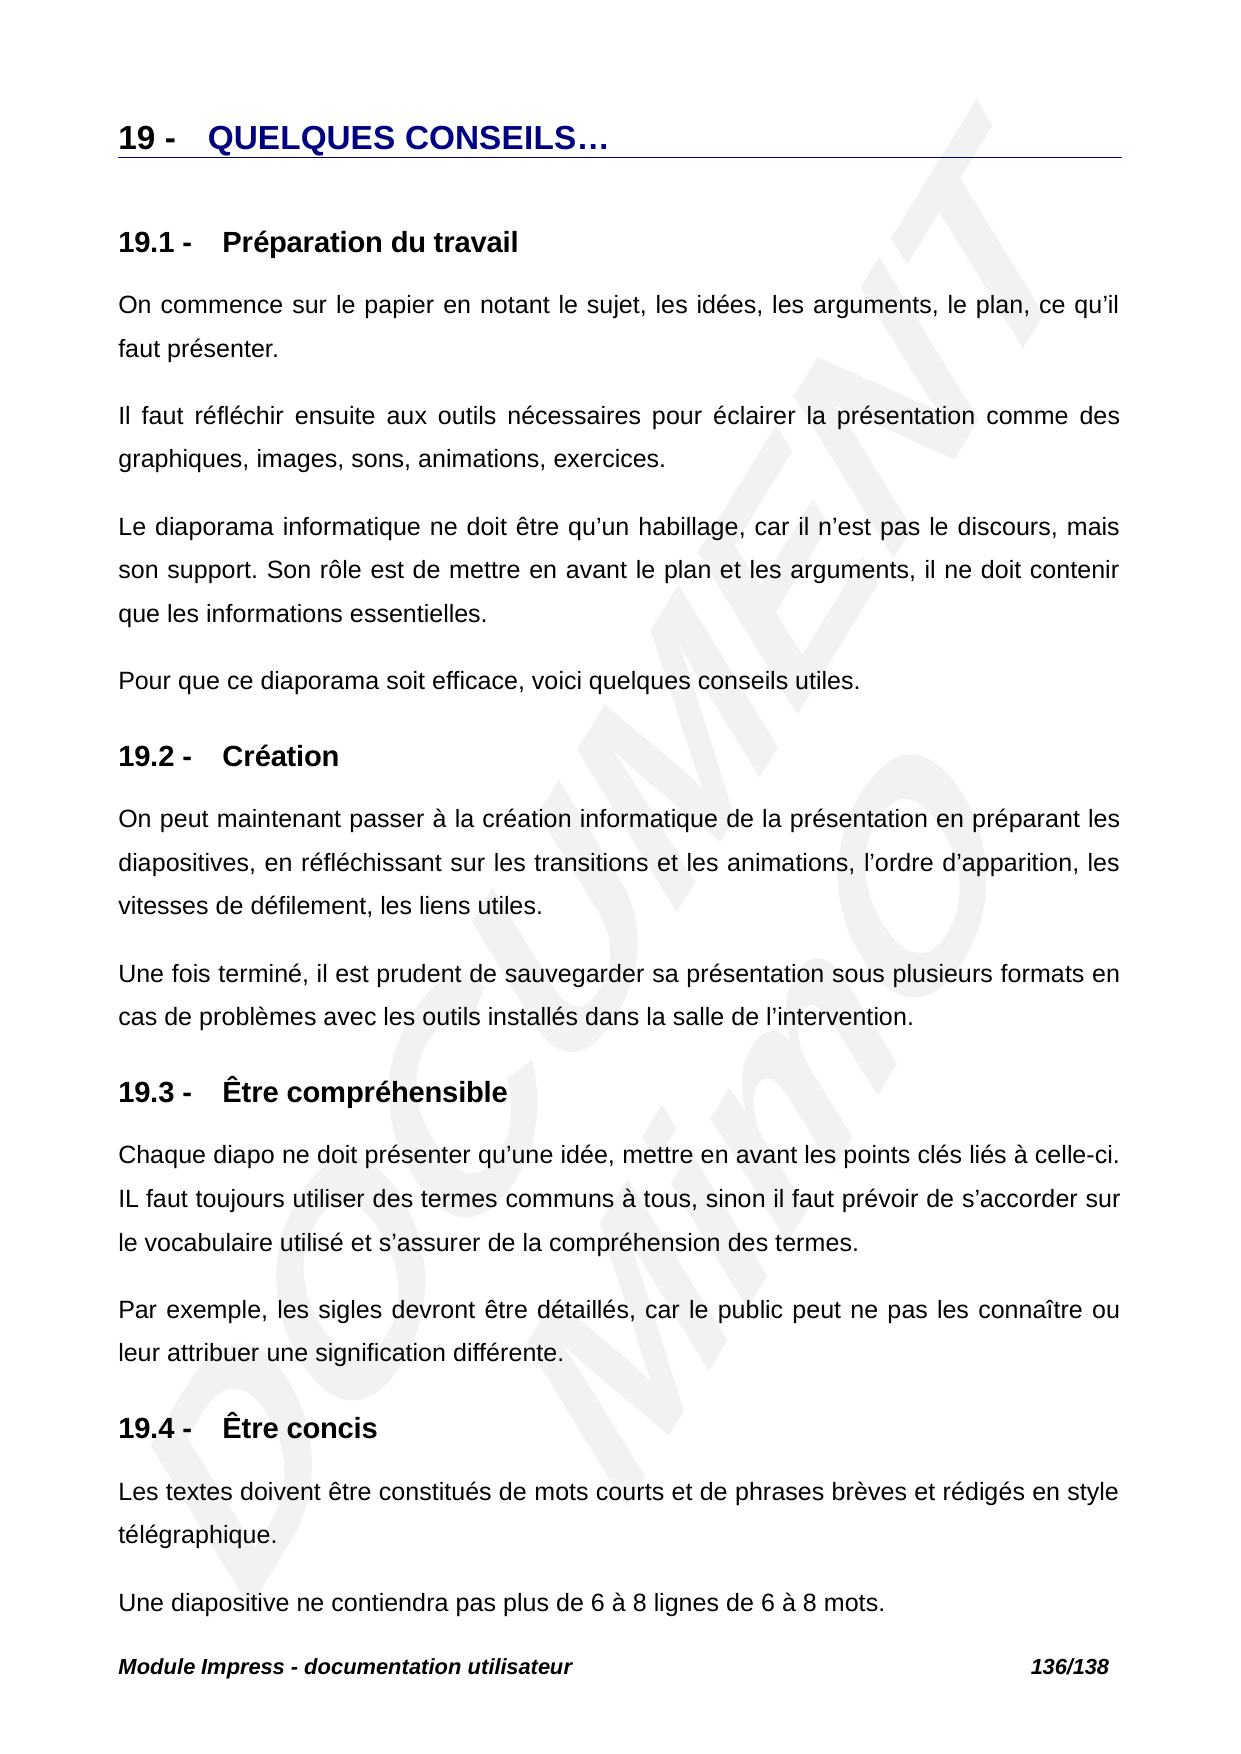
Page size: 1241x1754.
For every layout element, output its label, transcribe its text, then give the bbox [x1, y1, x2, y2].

subtitle Quelques conseils… [118, 118, 1122, 157]
subtitle Préparation du travail [118, 224, 1122, 258]
text On commence sur le papier en notant le sujet, les idées, les arguments, le plan, ce qu’il faut présenter. [118, 290, 1122, 363]
text Pour que ce diaporama soit efficace, voici quelques conseils utiles. [118, 666, 1122, 695]
text Une fois terminé, il est prudent de sauvegarder sa présentation sous plusieurs formats en cas de problèmes avec les outils installés dans la salle de l’intervention. [118, 958, 1122, 1031]
subtitle Création [118, 739, 1122, 772]
text Chaque diapo ne doit présenter qu’une idée, mettre en avant les points clés liés à celle-ci. IL faut toujours utiliser des termes communs à tous, sinon il faut prévoir de s’accorder sur le vocabulaire utilisé et s’assurer de la compréhension des termes. [118, 1140, 1122, 1257]
text Une diapositive ne contiendra pas plus de 6 à 8 lignes de 6 à 8 mots. [118, 1587, 1122, 1616]
text Par exemple, les sigles devront être détaillés, car le public peut ne pas les connaître ou leur attribuer une signification différente. [118, 1295, 1122, 1367]
text Il faut réfléchir ensuite aux outils nécessaires pour éclairer la présentation comme des graphiques, images, sons, animations, exercices. [118, 401, 1122, 473]
subtitle Être compréhensible [118, 1075, 1122, 1108]
subtitle Être concis [118, 1411, 1122, 1445]
text On peut maintenant passer à la création informatique de la présentation en préparant les diapositives, en réfléchissant sur les transitions et les animations, l’ordre d’apparition, les vitesses de défilement, les liens utiles. [118, 804, 1122, 920]
text Les textes doivent être constitués de mots courts et de phrases brèves et rédigés en style télégraphique. [118, 1477, 1122, 1549]
text Le diaporama informatique ne doit être qu’un habillage, car il n’est pas le discours, mais son support. Son rôle est de mettre en avant le plan et les arguments, il ne doit contenir que les informations essentielles. [118, 511, 1122, 628]
